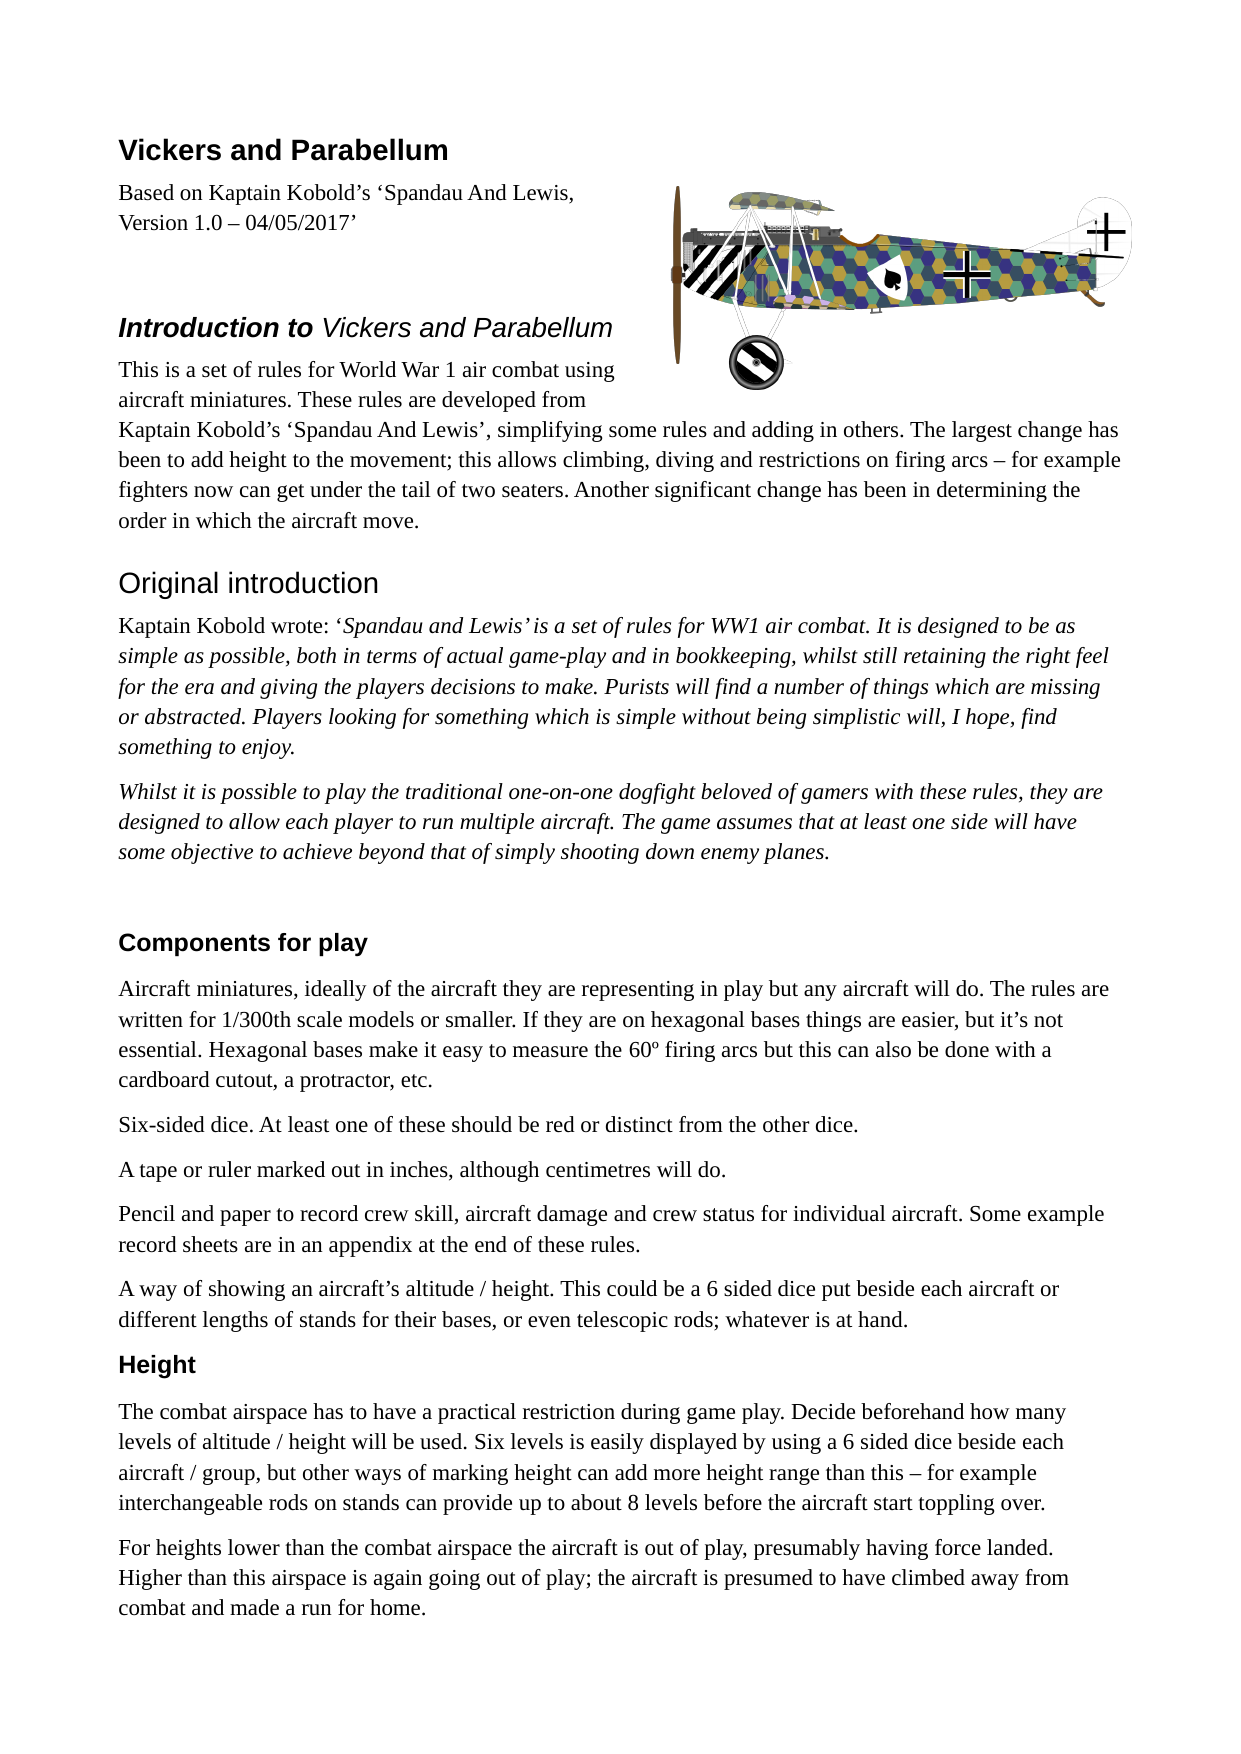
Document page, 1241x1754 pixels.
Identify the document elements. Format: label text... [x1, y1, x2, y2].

text This is a set of rules for World War 1 air combat using aircraft miniatures. These rules are developed from Kaptain Kobold’s ‘Spandau And Lewis’, simplifying some rules and adding in others. The largest change has been to add height to the movement; this allows climbing, diving and restrictions on firing arcs – for example fighters now can get under the tail of two seaters. Another significant change has been in determining the order in which the aircraft move. [118, 356, 1122, 533]
text Pencil and paper to record crew skill, aircraft damage and crew status for individual aircraft. Some example record sheets are in an appendix at the end of these rules. [118, 1201, 1122, 1257]
text Components for play [118, 928, 1122, 957]
text Aircraft miniatures, ideally of the aircraft they are representing in play but any aircraft will do. The rules are written for 1/300th scale models or smaller. If they are on hexagonal bases things are easier, but it’s not essential. Hexagonal bases make it easy to measure the 60º firing arcs but this can also be done with a cardboard cutout, a protractor, etc. [118, 976, 1122, 1092]
text The combat airspace has to have a practical restriction during game play. Decide beforehand how many levels of altitude / height will be used. Six levels is easily displayed by using a 6 sided dice beside each aircraft / group, but other ways of marking height can add more height range than this – for example interchangeable rods on stands can provide up to about 8 levels before the aircraft start toppling over. [118, 1398, 1122, 1515]
text Based on Kaptain Kobold’s ‘Spandau And Lewis, Version 1.0 – 04/05/2017’ [118, 179, 1122, 236]
text A way of showing an aircraft’s altitude / height. This could be a 6 sided dice put beside each aircraft or different lengths of stands for their bases, or even telescopic rods; whatever is at hand. [118, 1276, 1122, 1332]
picture [670, 186, 1132, 390]
text Kaptain Kobold wrote: ‘Spandau and Lewis’ is a set of rules for WW1 air combat. It is designed to be as simple as possible, both in terms of actual game-play and in bookkeeping, whilst still retaining the right feel for the era and giving the players decisions to make. Purists will find a number of things which are missing or abstracted. Players looking for something which is simple without being simplistic will, I hope, find something to enjoy. [118, 612, 1122, 759]
text Whilst it is possible to play the traditional one-on-one dogfight beloved of gamers with these rules, they are designed to allow each player to run multiple aircraft. The game assumes that at least one side will have some objective to achieve beyond that of simply shooting down enemy planes. [118, 778, 1122, 865]
text For heights lower than the combat airspace the aircraft is out of play, presumably having force landed. Higher than this airspace is again going out of play; the aircraft is presumed to have climbed away from combat and made a run for home. [118, 1533, 1122, 1620]
subtitle Vickers and Parabellum [118, 133, 1122, 166]
text Height [118, 1351, 1122, 1379]
text Six-sided dice. At least one of these should be red or distinct from the other dice. [118, 1111, 1122, 1137]
text A tape or ruler marked out in inches, although centimetres will do. [118, 1156, 1122, 1182]
subtitle Original introduction [118, 566, 1122, 600]
subtitle Introduction to Vickers and Parabellum [118, 311, 670, 343]
